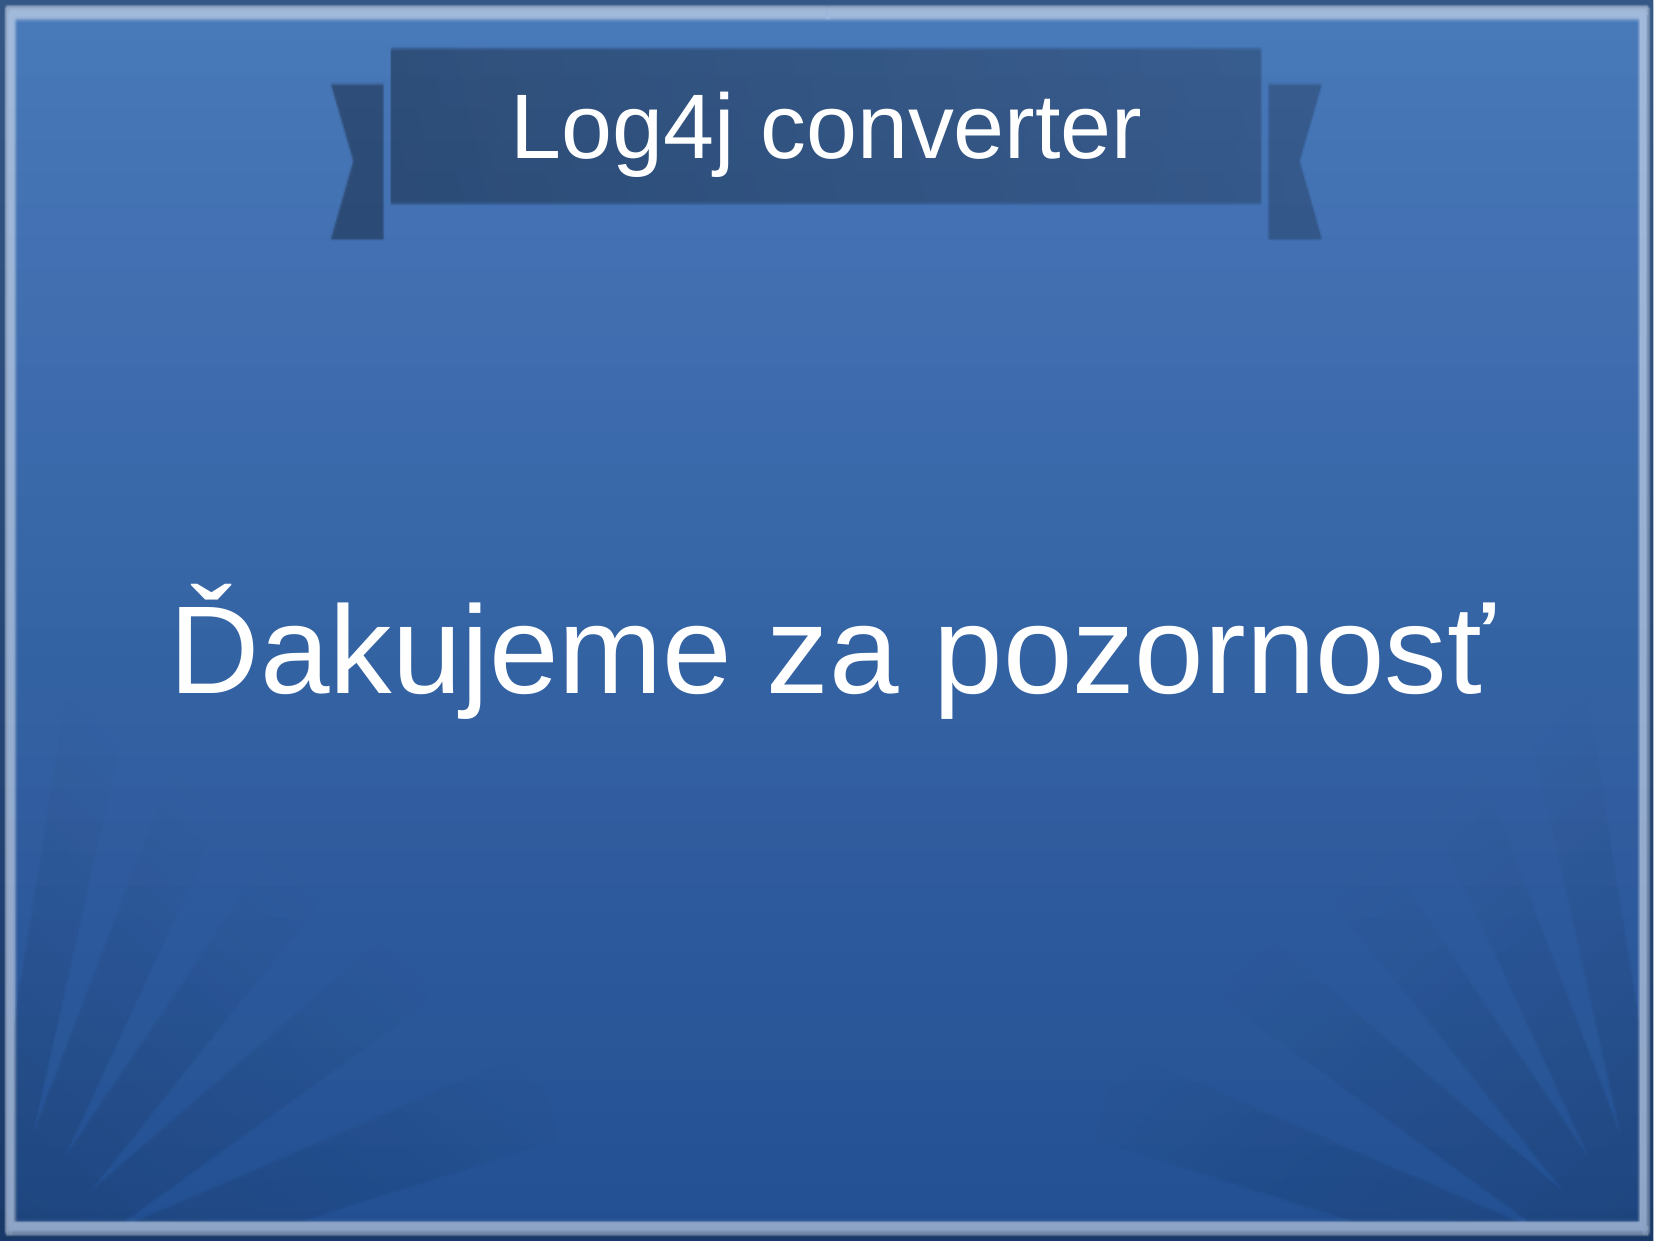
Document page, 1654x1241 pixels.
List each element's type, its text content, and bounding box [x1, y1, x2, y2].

picture [0, 0, 1654, 1241]
title Log4j converter [389, 49, 1264, 205]
subtitle Ďakujeme za pozornosť [82, 290, 1538, 1010]
